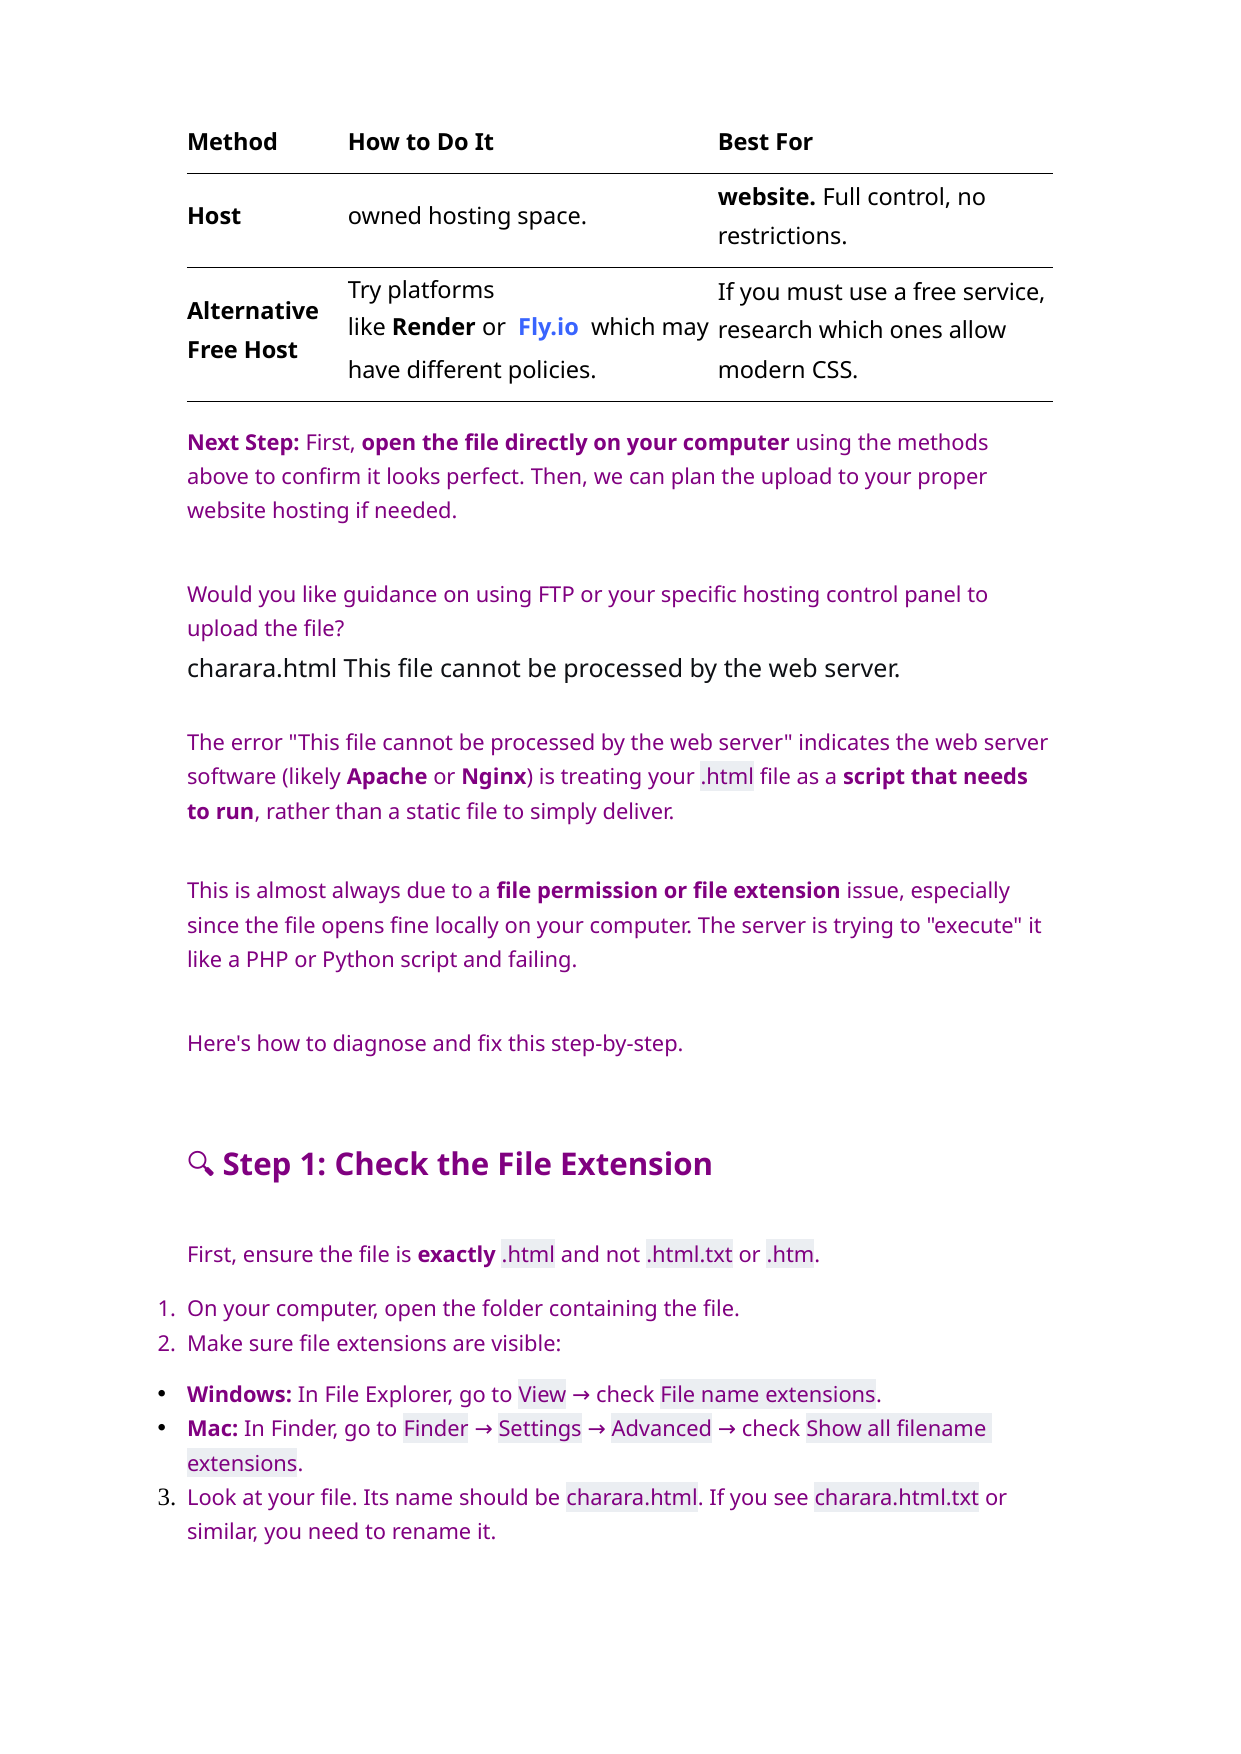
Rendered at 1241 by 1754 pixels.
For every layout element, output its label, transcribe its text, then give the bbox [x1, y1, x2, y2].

table_cell If you must use a free service, research which ones allow modern CSS. [718, 268, 1053, 401]
table_cell owned hosting space. [348, 174, 718, 267]
list Windows: In File Explorer, go to View → check File name extensions. [187, 1374, 1053, 1409]
text First, ensure the file is exactly .html and not .html.txt or .htm. [187, 1234, 1053, 1268]
text Here's how to diagnose and fix this step-by-step. [187, 1028, 1053, 1058]
text This is almost always due to a file permission or file extension issue, especially since the file opens fine locally on your computer. The server is trying to "execute" it like a PHP or Python script and failing. [187, 876, 1053, 974]
list Mac: In Finder, go to Finder → Settings → Advanced → check Show all filename extensions. [187, 1409, 1053, 1477]
table_header Best For [718, 118, 1053, 173]
table_header How to Do It [348, 118, 718, 173]
text The error "This file cannot be processed by the web server" indicates the web server software (likely Apache or Nginx) is treating your .html file as a script that needs to run, rather than a static file to simply deliver. [187, 722, 1053, 826]
table_cell Host [187, 174, 348, 267]
list Look at your file. Its name should be charara.html. If you see charara.html.txt or similar, you need to rename it. [187, 1477, 1053, 1546]
text Next Step: First, open the file directly on your computer using the methods above to confirm it looks perfect. Then, we can plan the upload to your proper website hosting if needed. [187, 427, 1053, 525]
subtitle 🔍 Step 1: Check the File Extension [187, 1137, 1053, 1184]
table_header Method [187, 118, 348, 173]
table_cell Alternative Free Host [187, 268, 348, 401]
text Would you like guidance on using FTP or your specific hosting control panel to upload the file? [187, 579, 1053, 643]
text charara.html This file cannot be processed by the web server. [187, 647, 1053, 685]
table_cell Try platforms like Render or Fly.io which may have different policies. [348, 268, 718, 401]
list Make sure file extensions are visible: [187, 1328, 1053, 1357]
list On your computer, open the folder containing the file. [187, 1293, 1053, 1323]
table_cell website. Full control, no restrictions. [718, 174, 1053, 267]
